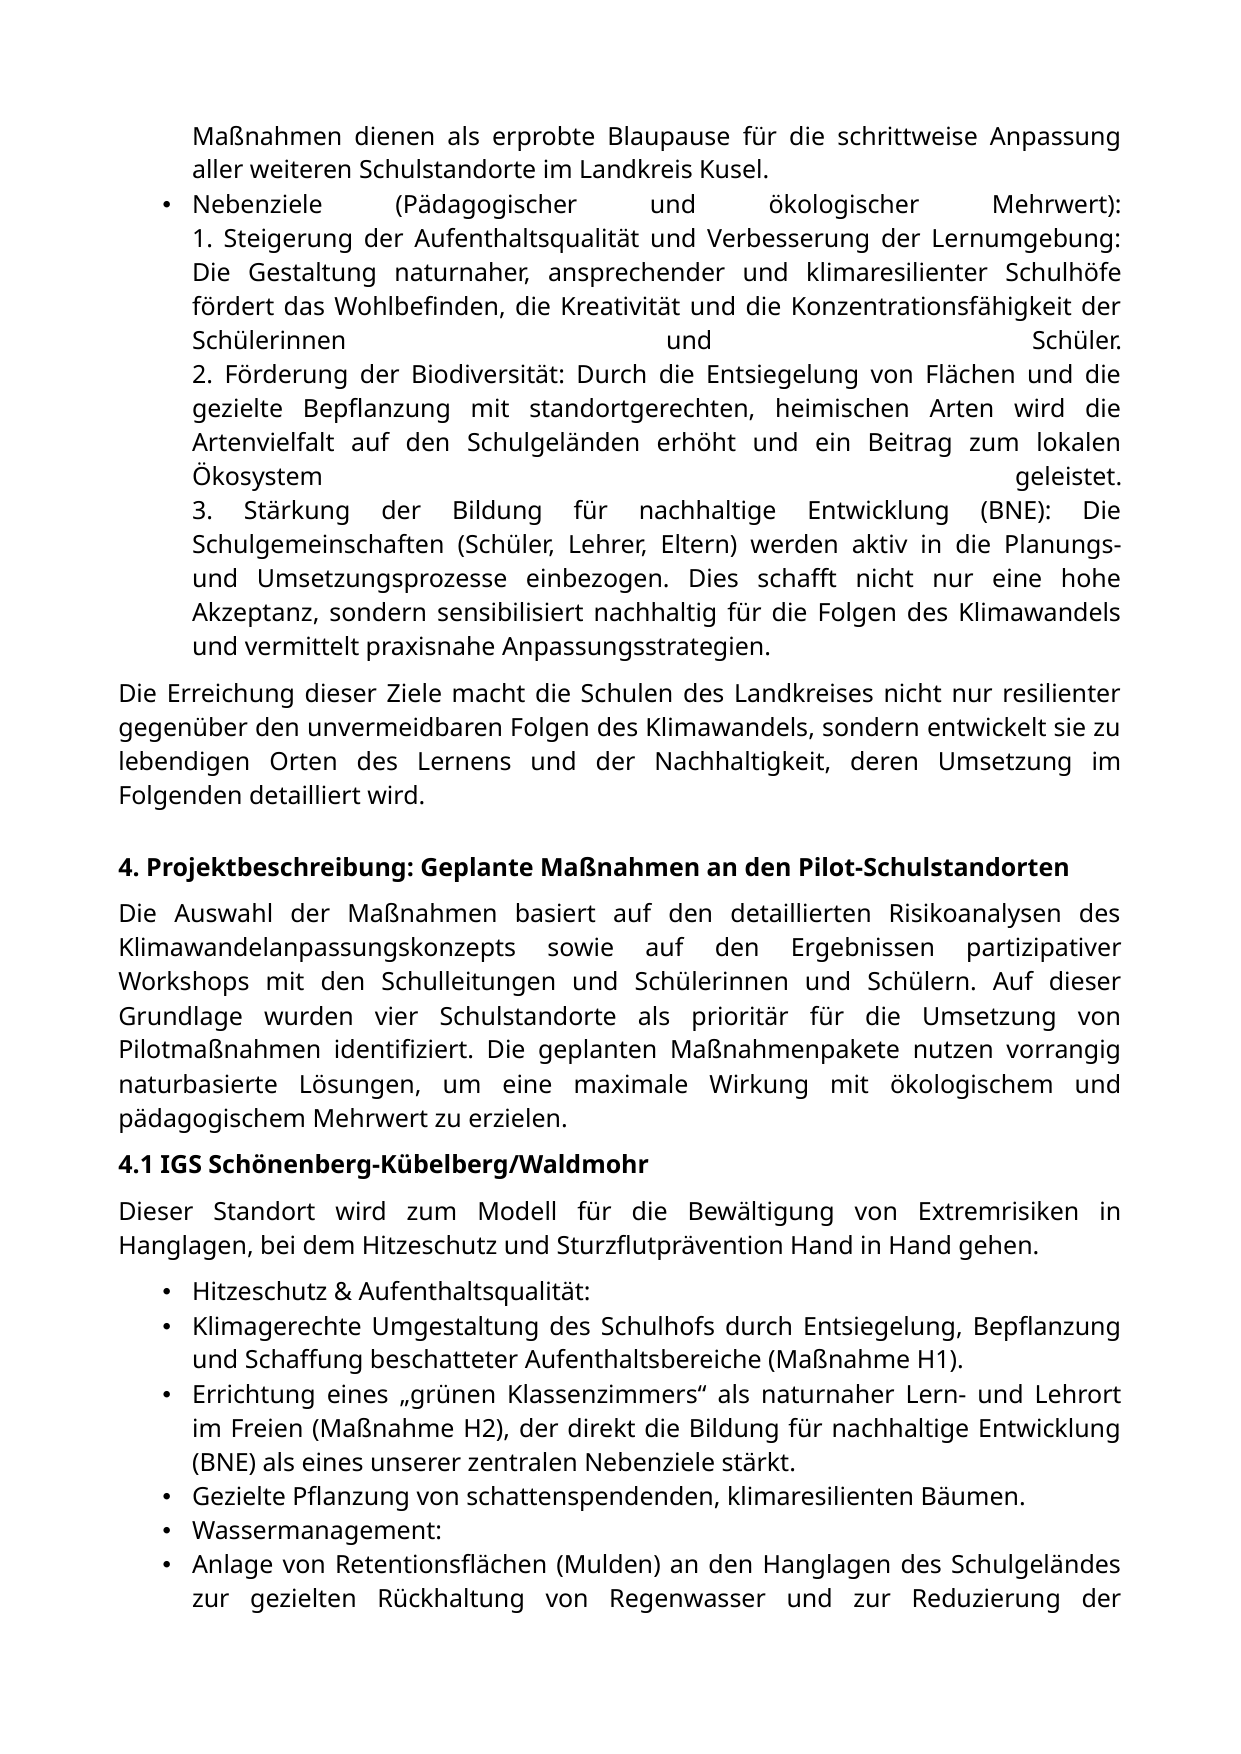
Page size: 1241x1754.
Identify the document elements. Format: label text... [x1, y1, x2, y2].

list Wassermanagement: [162, 1512, 1122, 1547]
list Klimagerechte Umgestaltung des Schulhofs durch Entsiegelung, Bepflanzung und Schaffung beschatteter Aufenthaltsbereiche (Maßnahme H1). [162, 1308, 1122, 1376]
list Gezielte Pflanzung von schattenspendenden, klimaresilienten Bäumen. [162, 1478, 1122, 1512]
text Die Erreichung dieser Ziele macht die Schulen des Landkreises nicht nur resilienter gegenüber den unvermeidbaren Folgen des Klimawandels, sondern entwickelt sie zu lebendigen Orten des Lernens und der Nachhaltigkeit, deren Umsetzung im Folgenden detailliert wird. [118, 676, 1122, 812]
list Errichtung eines „grünen Klassenzimmers“ als naturnaher Lern- und Lehrort im Freien (Maßnahme H2), der direkt die Bildung für nachhaltige Entwicklung (BNE) als eines unserer zentralen Nebenziele stärkt. [162, 1376, 1122, 1478]
text Dieser Standort wird zum Modell für die Bewältigung von Extremrisiken in Hanglagen, bei dem Hitzeschutz und Sturzflutprävention Hand in Hand gehen. [118, 1193, 1122, 1262]
list Anlage von Retentionsflächen (Mulden) an den Hanglagen des Schulgeländes zur gezielten Rückhaltung von Regenwasser und zur Reduzierung der [162, 1547, 1122, 1615]
subtitle 4. Projektbeschreibung: Geplante Maßnahmen an den Pilot-Schulstandorten [118, 849, 1122, 883]
list Maßnahmen dienen als erprobte Blaupause für die schrittweise Anpassung aller weiteren Schulstandorte im Landkreis Kusel. [162, 118, 1122, 186]
list Nebenziele (Pädagogischer und ökologischer Mehrwert): 1. Steigerung der Aufenthaltsqualität und Verbesserung der Lernumgebung: Die Gestaltung naturnaher, ansprechender und klimaresilienter Schulhöfe fördert das Wohlbefinden, die Kreativität und die Konzentrationsfähigkeit der Schülerinnen und Schüler. 2. Förderung der Biodiversität: Durch die Entsiegelung von Flächen und die gezielte Bepflanzung mit standortgerechten, heimischen Arten wird die Artenvielfalt auf den Schulgeländen erhöht und ein Beitrag zum lokalen Ökosystem geleistet. 3. Stärkung der Bildung für nachhaltige Entwicklung (BNE): Die Schulgemeinschaften (Schüler, Lehrer, Eltern) werden aktiv in die Planungs- und Umsetzungsprozesse einbezogen. Dies schafft nicht nur eine hohe Akzeptanz, sondern sensibilisiert nachhaltig für die Folgen des Klimawandels und vermittelt praxisnahe Anpassungsstrategien. [162, 186, 1122, 663]
text 4.1 IGS Schönenberg-Kübelberg/Waldmohr [118, 1147, 1122, 1181]
text Die Auswahl der Maßnahmen basiert auf den detaillierten Risikoanalysen des Klimawandelanpassungskonzepts sowie auf den Ergebnissen partizipativer Workshops mit den Schulleitungen und Schülerinnen und Schülern. Auf dieser Grundlage wurden vier Schulstandorte als prioritär für die Umsetzung von Pilotmaßnahmen identifiziert. Die geplanten Maßnahmenpakete nutzen vorrangig naturbasierte Lösungen, um eine maximale Wirkung mit ökologischem und pädagogischem Mehrwert zu erzielen. [118, 896, 1122, 1134]
list Hitzeschutz & Aufenthaltsqualität: [162, 1274, 1122, 1308]
